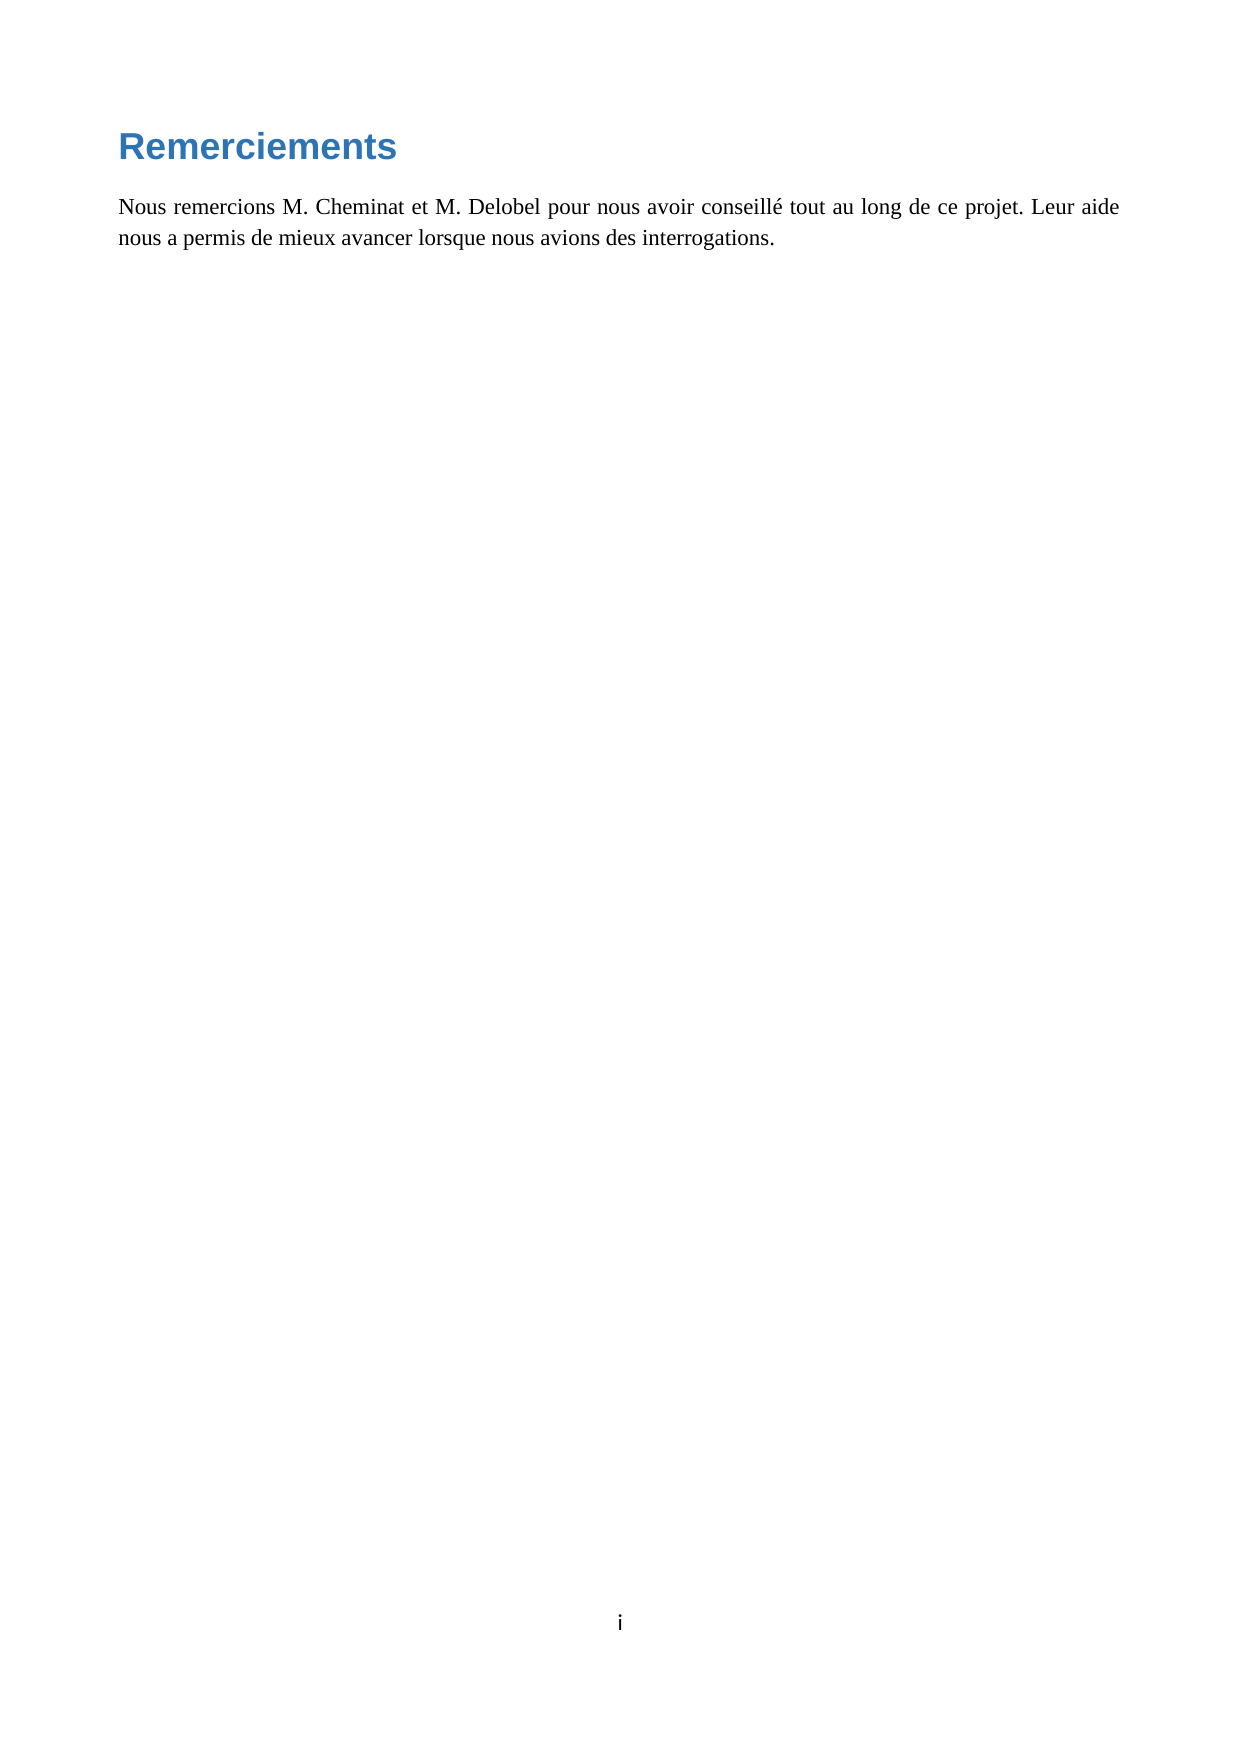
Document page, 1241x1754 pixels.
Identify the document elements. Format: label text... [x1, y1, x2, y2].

text Remerciements [118, 124, 1122, 167]
text Nous remercions M. Cheminat et M. Delobel pour nous avoir conseillé tout au long de ce projet. Leur aide nous a permis de mieux avancer lorsque nous avions des interrogations. [118, 193, 1122, 251]
